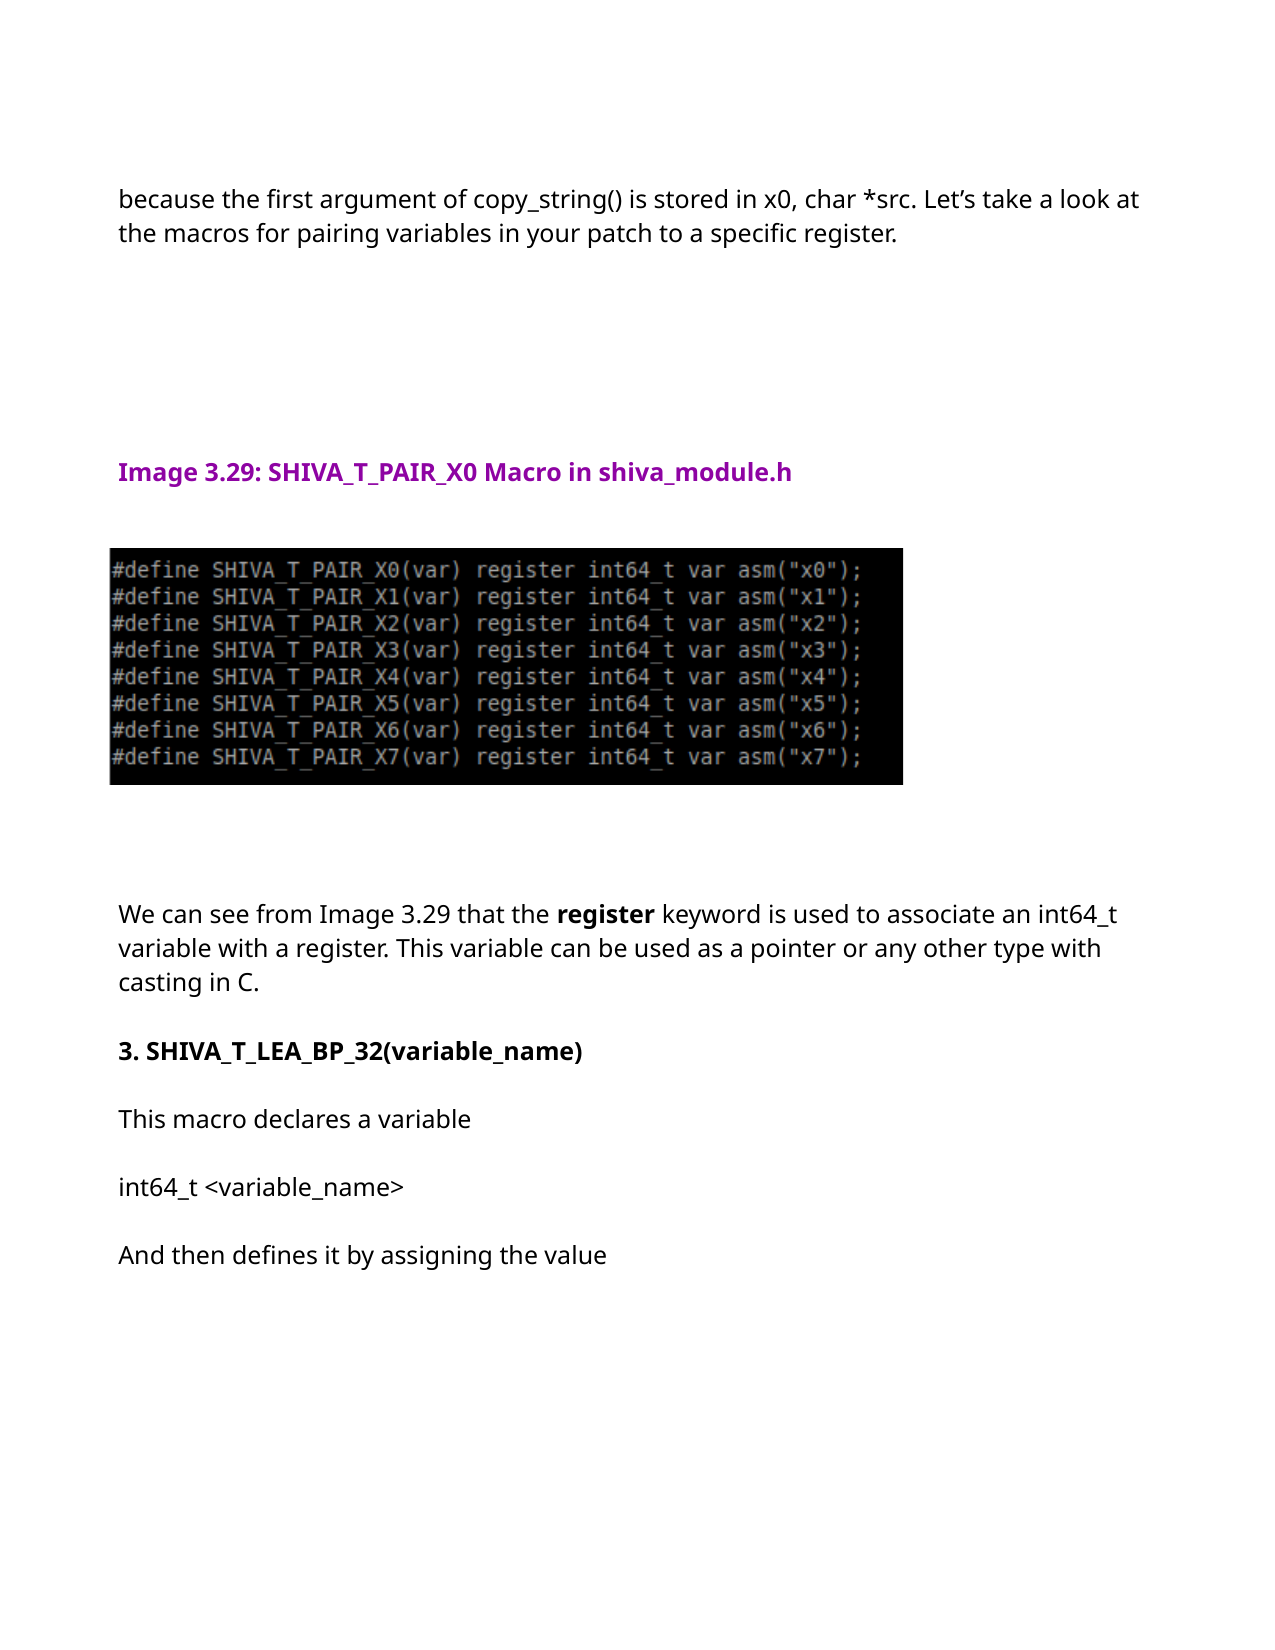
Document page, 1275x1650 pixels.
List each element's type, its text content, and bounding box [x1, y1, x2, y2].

picture [109, 548, 904, 785]
text because the first argument of copy_string() is stored in x0, char *src. Let’s take a look at the macros for pairing variables in your patch to a specific register. [118, 182, 1157, 250]
text And then defines it by assigning the value [118, 1238, 1157, 1272]
text int64_t <variable_name> [118, 1169, 1157, 1203]
text This macro declares a variable [118, 1101, 1157, 1135]
text 3. SHIVA_T_LEA_BP_32(variable_name) [118, 1033, 1157, 1067]
text We can see from Image 3.29 that the register keyword is used to associate an int64_t variable with a register. This variable can be used as a pointer or any other type with casting in C. [118, 897, 1157, 999]
text Image 3.29: SHIVA_T_PAIR_X0 Macro in shiva_module.h [118, 454, 1157, 488]
